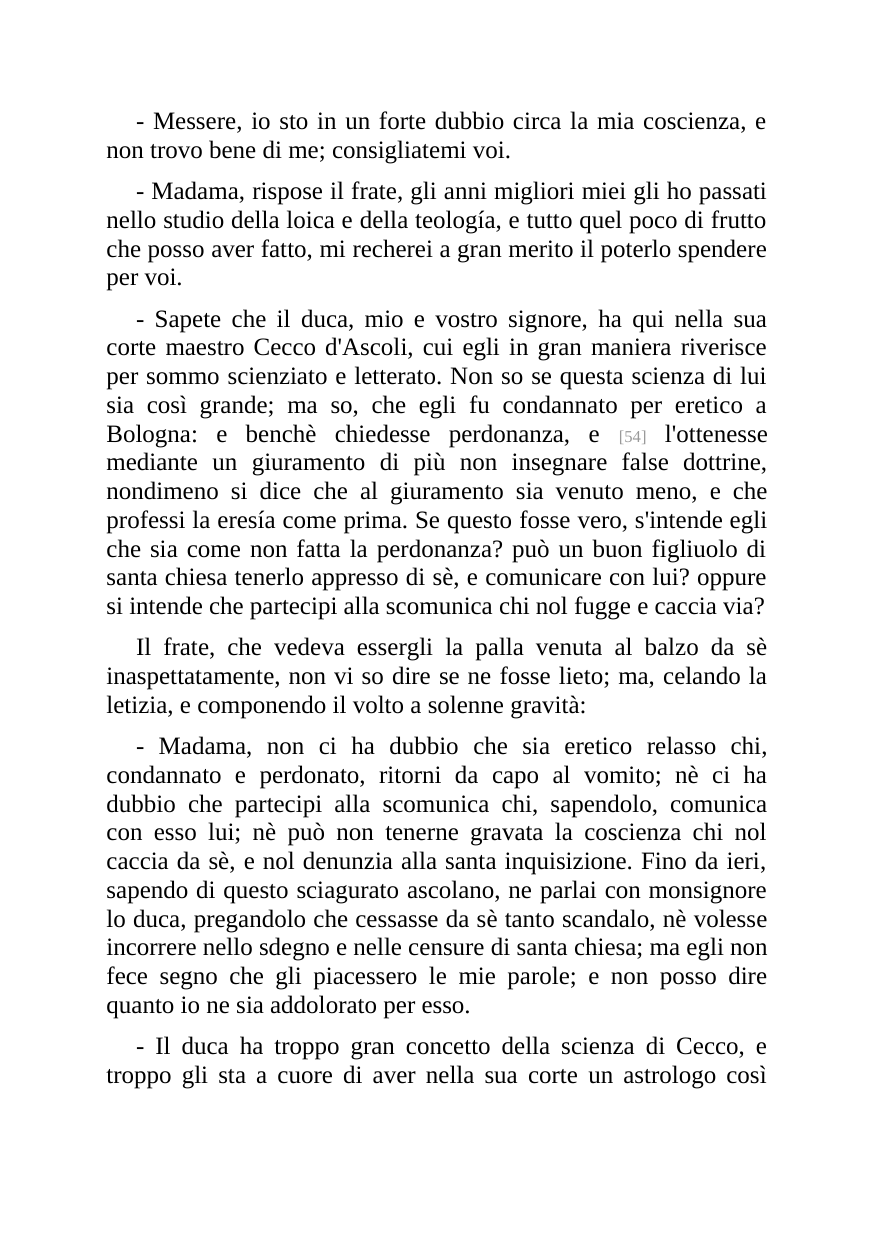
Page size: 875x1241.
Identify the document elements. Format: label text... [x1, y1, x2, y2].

text - Sapete che il duca, mio e vostro signore, ha qui nella sua corte maestro Cecco d'Ascoli, cui egli in gran maniera riverisce per sommo scienziato e letterato. Non so se questa scienza di lui sia così grande; ma so, che egli fu condannato per eretico a Bologna: e benchè chiedesse perdonanza, e [54] l'ottenesse mediante un giuramento di più non insegnare false dottrine, nondimeno si dice che al giuramento sia venuto meno, e che professi la eresía come prima. Se questo fosse vero, s'intende egli che sia come non fatta la perdonanza? può un buon figliuolo di santa chiesa tenerlo appresso di sè, e comunicare con lui? oppure si intende che partecipi alla scomunica chi nol fugge e caccia via? [106, 304, 768, 620]
text Il frate, che vedeva essergli la palla venuta al balzo da sè inaspettatamente, non vi so dire se ne fosse lieto; ma, celando la letizia, e componendo il volto a solenne gravità: [106, 632, 768, 719]
text - Madama, rispose il frate, gli anni migliori miei gli ho passati nello studio della loica e della teología, e tutto quel poco di frutto che posso aver fatto, mi recherei a gran merito il poterlo spendere per voi. [106, 176, 768, 291]
text - Madama, non ci ha dubbio che sia eretico relasso chi, condannato e perdonato, ritorni da capo al vomito; nè ci ha dubbio che partecipi alla scomunica chi, sapendolo, comunica con esso lui; nè può non tenerne gravata la coscienza chi nol caccia da sè, e nol denunzia alla santa inquisizione. Fino da ieri, sapendo di questo sciagurato ascolano, ne parlai con monsignore lo duca, pregandolo che cessasse da sè tanto scandalo, nè volesse incorrere nello sdegno e nelle censure di santa chiesa; ma egli non fece segno che gli piacessero le mie parole; e non posso dire quanto io ne sia addolorato per esso. [106, 731, 768, 1019]
text - Il duca ha troppo gran concetto della scienza di Cecco, e troppo gli sta a cuore di aver nella sua corte un astrologo così [106, 1031, 768, 1089]
text - Messere, io sto in un forte dubbio circa la mia coscienza, e non trovo bene di me; consigliatemi voi. [106, 106, 768, 164]
